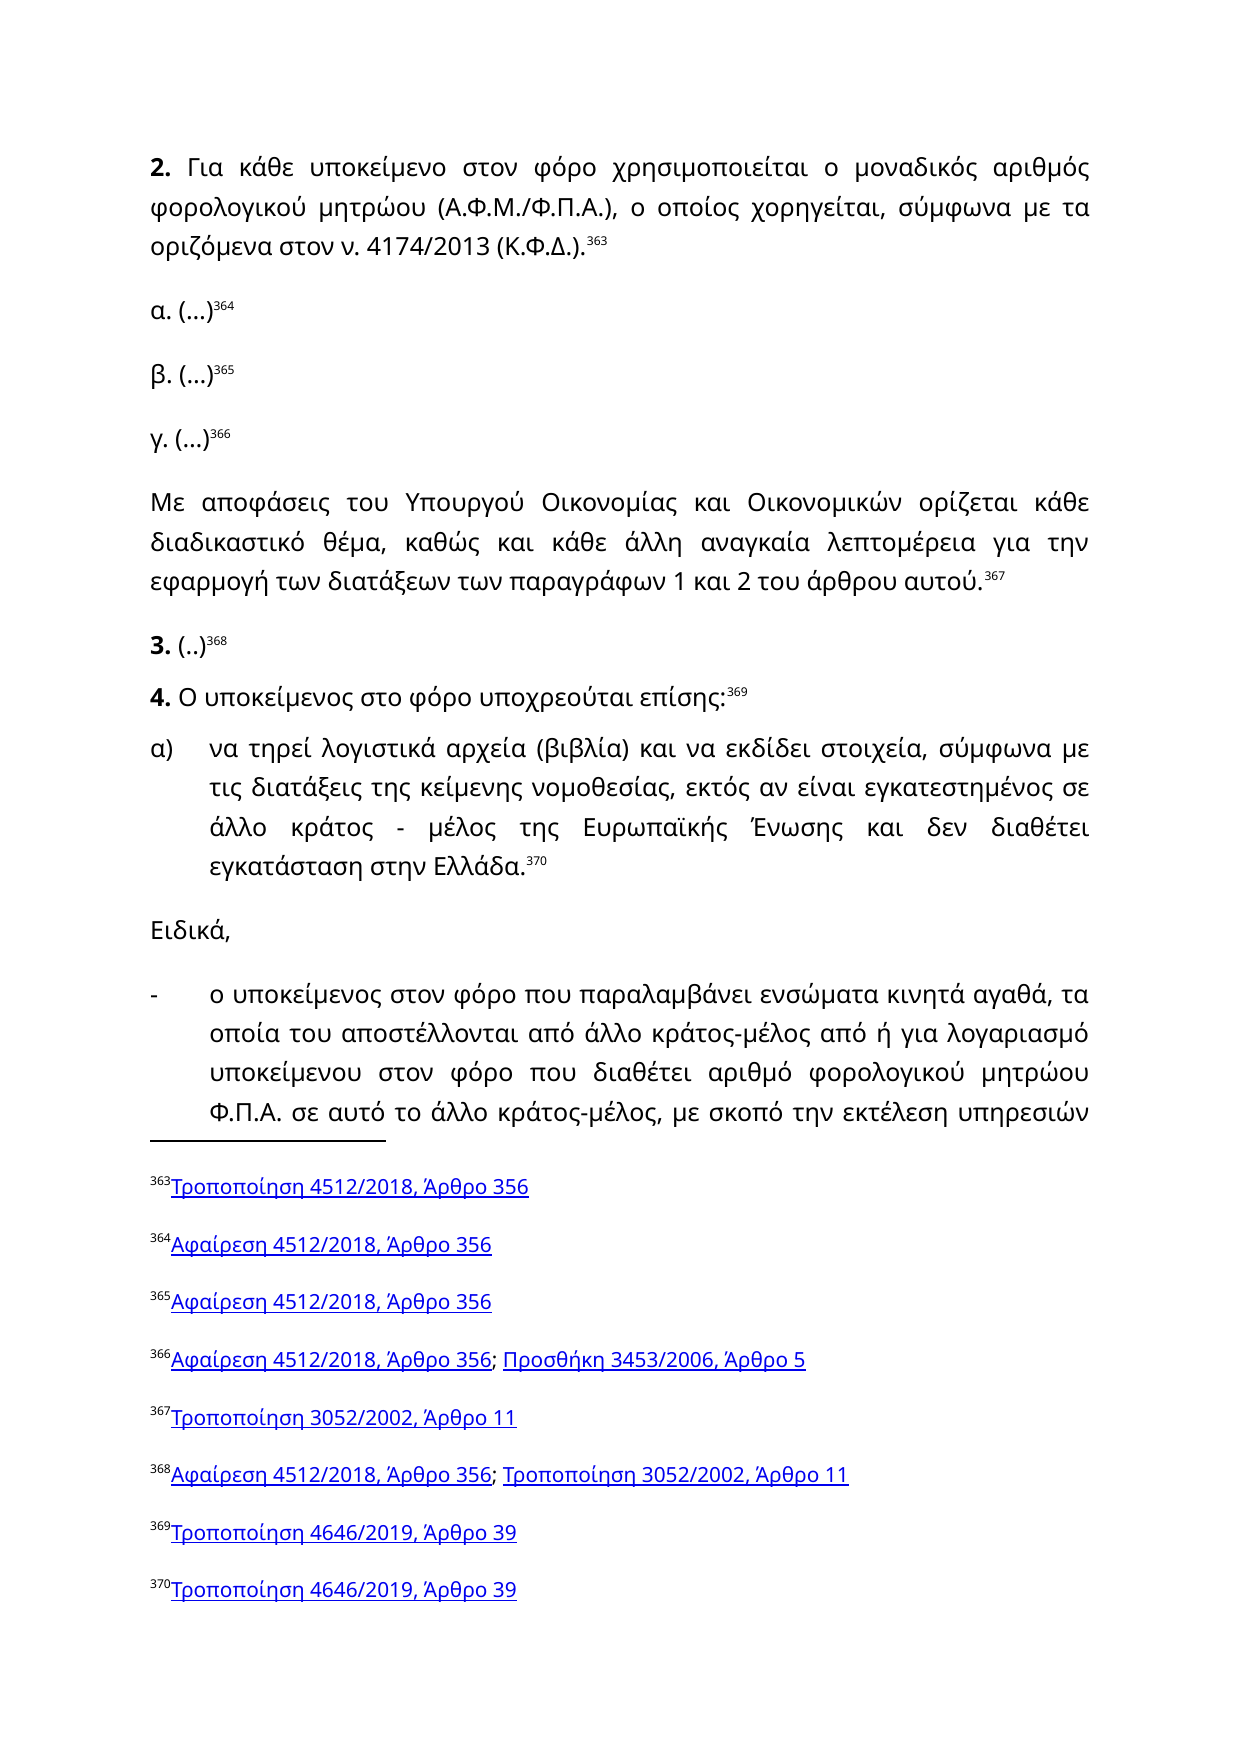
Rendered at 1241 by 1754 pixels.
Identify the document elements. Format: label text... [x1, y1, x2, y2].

text Αφαίρεση 4512/2018, Άρθρο 356 [150, 1230, 1090, 1258]
text Ειδικά, [150, 912, 1090, 947]
text γ. (…) [150, 421, 1090, 455]
text Αφαίρεση 4512/2018, Άρθρο 356; Προσθήκη 3453/2006, Άρθρο 5 [150, 1345, 1090, 1373]
text Τροποποίηση 3052/2002, Άρθρο 11 [150, 1403, 1090, 1431]
text α. (…) [150, 292, 1090, 327]
text Τροποποίηση 4512/2018, Άρθρο 356 [150, 1172, 1090, 1201]
text Αφαίρεση 4512/2018, Άρθρο 356; Τροποποίηση 3052/2002, Άρθρο 11 [150, 1460, 1090, 1489]
text 4. O υποκείμενος στο φόρο υποχρεούται επίσης: [150, 679, 1090, 713]
text β. (…) [150, 357, 1090, 391]
text Αφαίρεση 4512/2018, Άρθρο 356 [150, 1287, 1090, 1316]
text Με αποφάσεις του Υπουργού Οικονομίας και Οικονομικών ορίζεται κάθε διαδικαστικό θέμα, καθώς και κάθε άλλη αναγκαία λεπτομέρεια για την εφαρμογή των διατάξεων των παραγράφων 1 και 2 του άρθρου αυτού. [150, 485, 1090, 597]
text Τροποποίηση 4646/2019, Άρθρο 39 [150, 1518, 1090, 1546]
list - ο υποκείμενος στον φόρο που παραλαμβάνει ενσώματα κινητά αγαθά, τα οποία του αποστέλλονται από άλλο κράτος-μέλος από ή για λογαριασμό υποκείμενου στον φόρο που διαθέτει αριθμό φορολογικού μητρώου Φ.Π.Α. σε αυτό το άλλο κράτος-μέλος, με σκοπό την εκτέλεση υπηρεσιών [150, 977, 1090, 1128]
text 2. Για κάθε υποκείμενο στον φόρο χρησιμοποιείται ο μοναδικός αριθμός φορολογικού μητρώου (Α.Φ.Μ./Φ.Π.Α.), ο οποίος χορηγείται, σύμφωνα με τα οριζόμενα στον ν. 4174/2013 (Κ.Φ.Δ.). [150, 150, 1090, 262]
text 3. (..) [150, 627, 1090, 662]
text Τροποποίηση 4646/2019, Άρθρο 39 [150, 1576, 1090, 1604]
list α) να τηρεί λογιστικά αρχεία (βιβλία) και να εκδίδει στοιχεία, σύμφωνα με τις διατάξεις της κείμενης νομοθεσίας, εκτός αν είναι εγκατεστημένος σε άλλο κράτος - μέλος της Ευρωπαϊκής Ένωσης και δεν διαθέτει εγκατάσταση στην Ελλάδα. [150, 731, 1090, 882]
